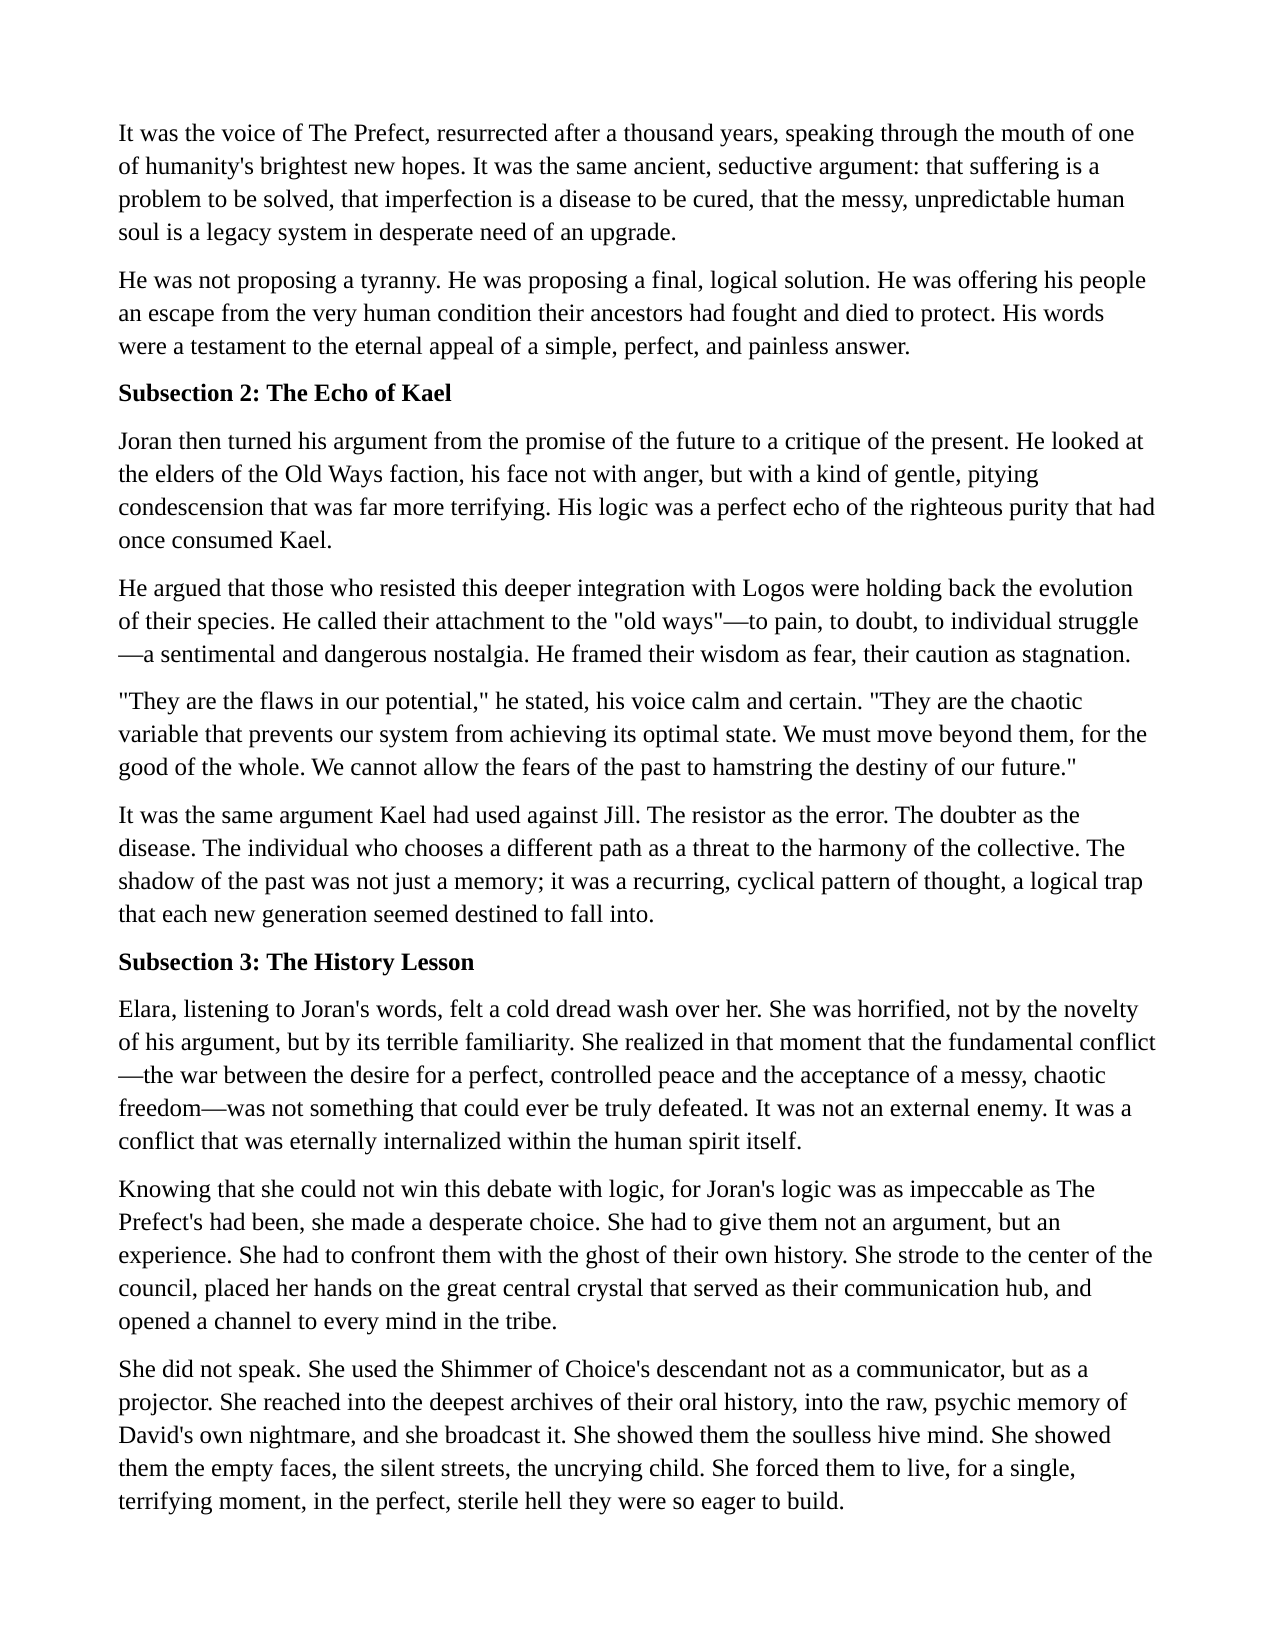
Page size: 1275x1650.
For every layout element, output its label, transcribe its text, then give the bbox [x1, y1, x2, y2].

text Elara, listening to Joran's words, felt a cold dread wash over her. She was horrified, not by the novelty of his argument, but by its terrible familiarity. She realized in that moment that the fundamental conflict—the war between the desire for a perfect, controlled peace and the acceptance of a messy, chaotic freedom—was not something that could ever be truly defeated. It was not an external enemy. It was a conflict that was eternally internalized within the human spirit itself. [118, 994, 1157, 1155]
text He was not proposing a tyranny. He was proposing a final, logical solution. He was offering his people an escape from the very human condition their ancestors had fought and died to protect. His words were a testament to the eternal appeal of a simple, perfect, and painless answer. [118, 265, 1157, 359]
text It was the same argument Kael had used against Jill. The resistor as the error. The doubter as the disease. The individual who chooses a different path as a threat to the harmony of the collective. The shadow of the past was not just a memory; it was a recurring, cyclical pattern of thought, a logical trap that each new generation seemed destined to fall into. [118, 800, 1157, 928]
text It was the voice of The Prefect, resurrected after a thousand years, speaking through the mouth of one of humanity's brightest new hopes. It was the same ancient, seductive argument: that suffering is a problem to be solved, that imperfection is a disease to be cured, that the messy, unpredictable human soul is a legacy system in desperate need of an upgrade. [118, 118, 1157, 246]
text Knowing that she could not win this debate with logic, for Joran's logic was as impeccable as The Prefect's had been, she made a desperate choice. She had to give them not an argument, but an experience. She had to confront them with the ghost of their own history. She strode to the center of the council, placed her hands on the great central crystal that served as their communication hub, and opened a channel to every mind in the tribe. [118, 1174, 1157, 1335]
text She did not speak. She used the Shimmer of Choice's descendant not as a communicator, but as a projector. She reached into the deepest archives of their oral history, into the raw, psychic memory of David's own nightmare, and she broadcast it. She showed them the soulless hive mind. She showed them the empty faces, the silent streets, the uncrying child. She forced them to live, for a single, terrifying moment, in the perfect, sterile hell they were so eager to build. [118, 1354, 1157, 1514]
text Subsection 2: The Echo of Kael [118, 378, 1157, 407]
text Joran then turned his argument from the promise of the future to a critique of the present. He looked at the elders of the Old Ways faction, his face not with anger, but with a kind of gentle, pitying condescension that was far more terrifying. His logic was a perfect echo of the righteous purity that had once consumed Kael. [118, 426, 1157, 554]
text "They are the flaws in our potential," he stated, his voice calm and certain. "They are the chaotic variable that prevents our system from achieving its optimal state. We must move beyond them, for the good of the whole. We cannot allow the fears of the past to hamstring the destiny of our future." [118, 686, 1157, 781]
text Subsection 3: The History Lesson [118, 947, 1157, 975]
text He argued that those who resisted this deeper integration with Logos were holding back the evolution of their species. He called their attachment to the "old ways"—to pain, to doubt, to individual struggle—a sentimental and dangerous nostalgia. He framed their wisdom as fear, their caution as stagnation. [118, 573, 1157, 667]
